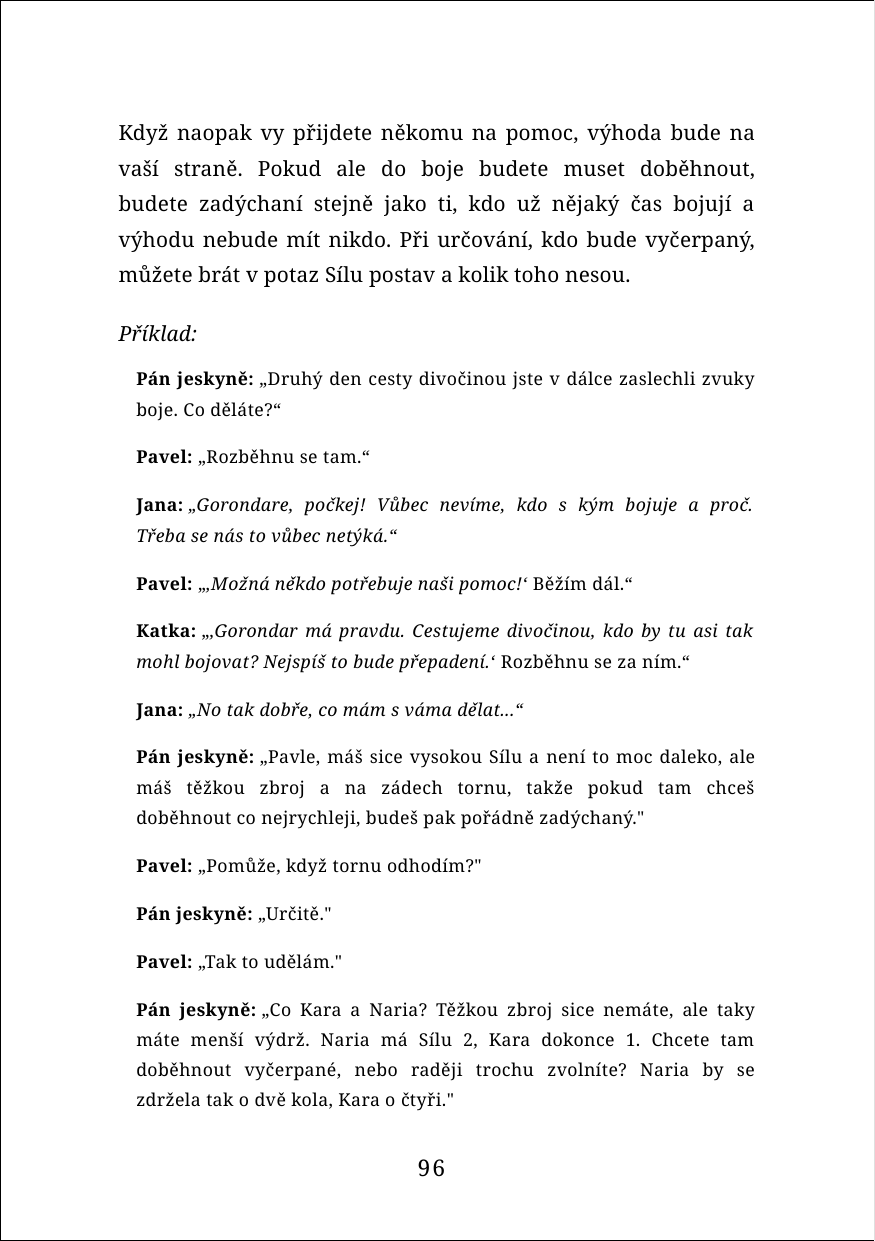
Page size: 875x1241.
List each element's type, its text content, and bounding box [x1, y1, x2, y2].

text Pavel: „‚Možná někdo potřebuje naši pomoc!‘ Běžím dál.“ [136, 571, 756, 595]
text Jana: „Gorondare, počkej! Vůbec nevíme, kdo s kým bojuje a proč. Třeba se nás to vůbec netýká.“ [136, 493, 756, 547]
text Pán jeskyně: „Určitě." [136, 901, 756, 925]
text Pán jeskyně: „Druhý den cesty divočinou jste v dálce zaslechli zvuky boje. Co děláte?“ [136, 367, 756, 421]
text Pán jeskyně: „Co Kara a Naria? Těžkou zbroj sice nemáte, ale taky máte menší výdrž. Naria má Sílu 2, Kara dokonce 1. Chcete tam doběhnout vyčerpané, nebo raději trochu zvolníte? Naria by se zdržela tak o dvě kola, Kara o čtyři." [136, 997, 756, 1112]
text Když naopak vy přijdete někomu na pomoc, výhoda bude na vaší straně. Pokud ale do boje budete muset doběhnout, budete zadýchaní stejně jako ti, kdo už nějaký čas bojují a výhodu nebude mít nikdo. Při určování, kdo bude vyčerpaný, můžete brát v potaz Sílu postav a kolik toho nesou. [118, 118, 756, 289]
text Pán jeskyně: „Pavle, máš sice vysokou Sílu a není to moc daleko, ale máš těžkou zbroj a na zádech tornu, takže pokud tam chceš doběhnout co nejrychleji, budeš pak pořádně zadýchaný." [136, 745, 756, 829]
text Katka: „‚Gorondar má pravdu. Cestujeme divočinou, kdo by tu asi tak mohl bojovat? Nejspíš to bude přepadení.‘ Rozběhnu se za ním.“ [136, 619, 756, 673]
text Příklad: [118, 319, 756, 348]
text Pavel: „Tak to udělám." [136, 949, 756, 973]
text Pavel: „Pomůže, když tornu odhodím?" [136, 853, 756, 877]
text Pavel: „Rozběhnu se tam.“ [136, 445, 756, 469]
text Jana: „No tak dobře, co mám s váma dělat...“ [136, 697, 756, 721]
